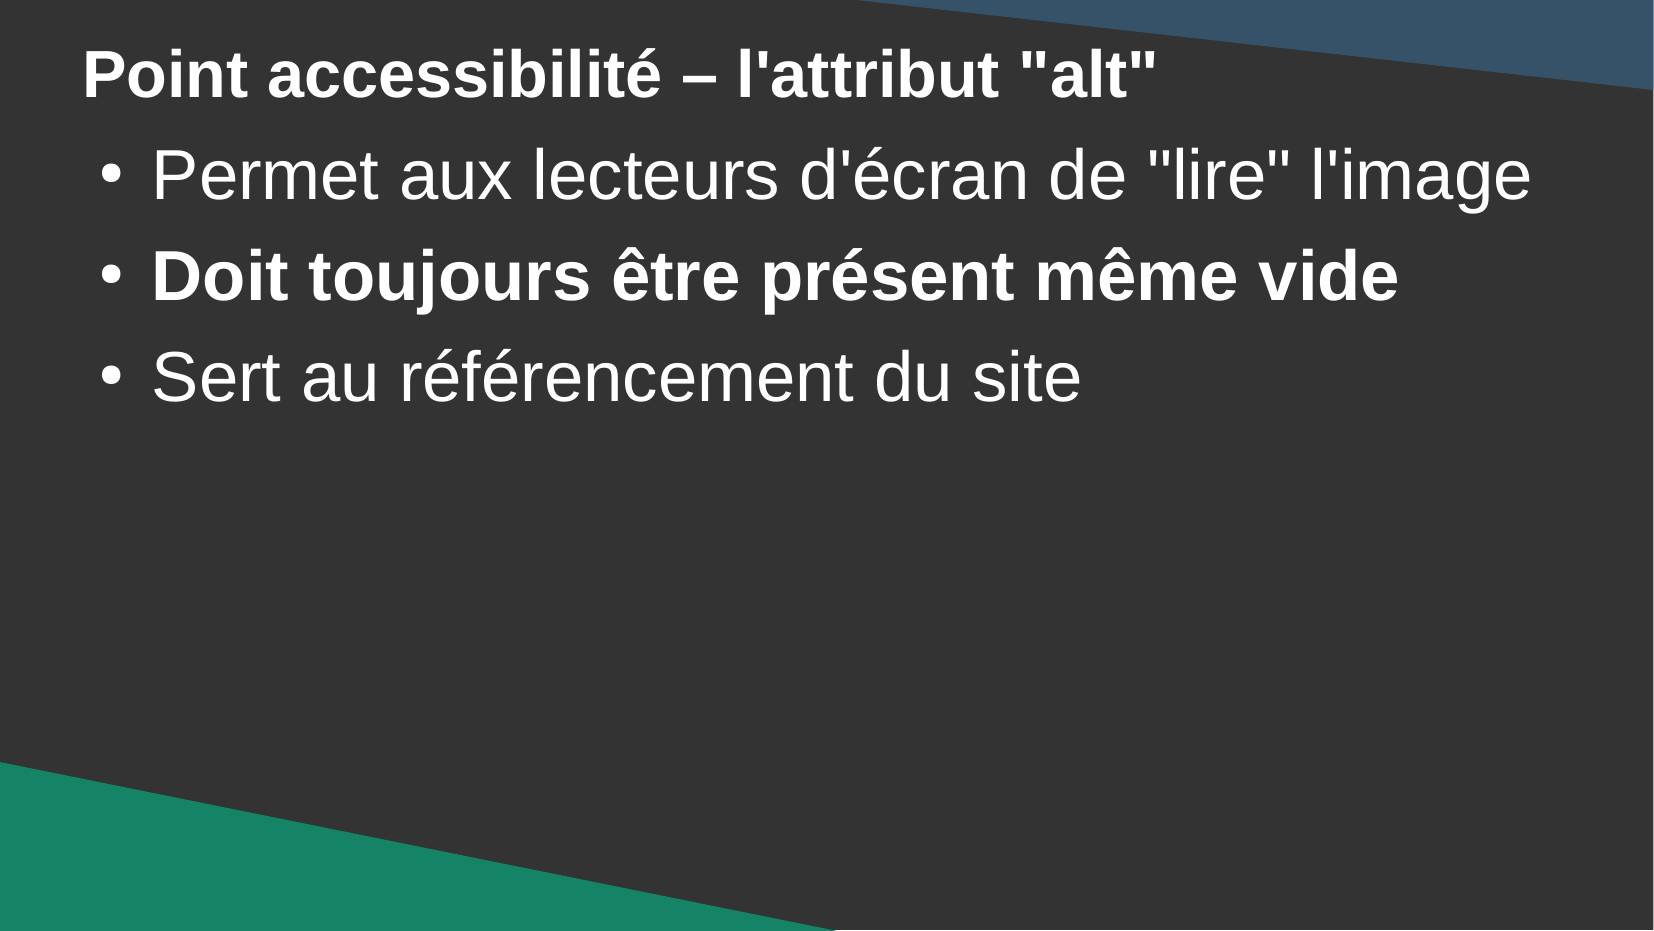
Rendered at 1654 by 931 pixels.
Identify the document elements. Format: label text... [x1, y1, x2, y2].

list Permet aux lecteurs d'écran de "lire" l'image Doit toujours être présent même vide Sert au référencement du site [80, 135, 1605, 780]
text_box [0, 762, 838, 931]
text_box [856, 0, 1654, 91]
title Point accessibilité – l'attribut "alt" [82, 37, 1571, 122]
